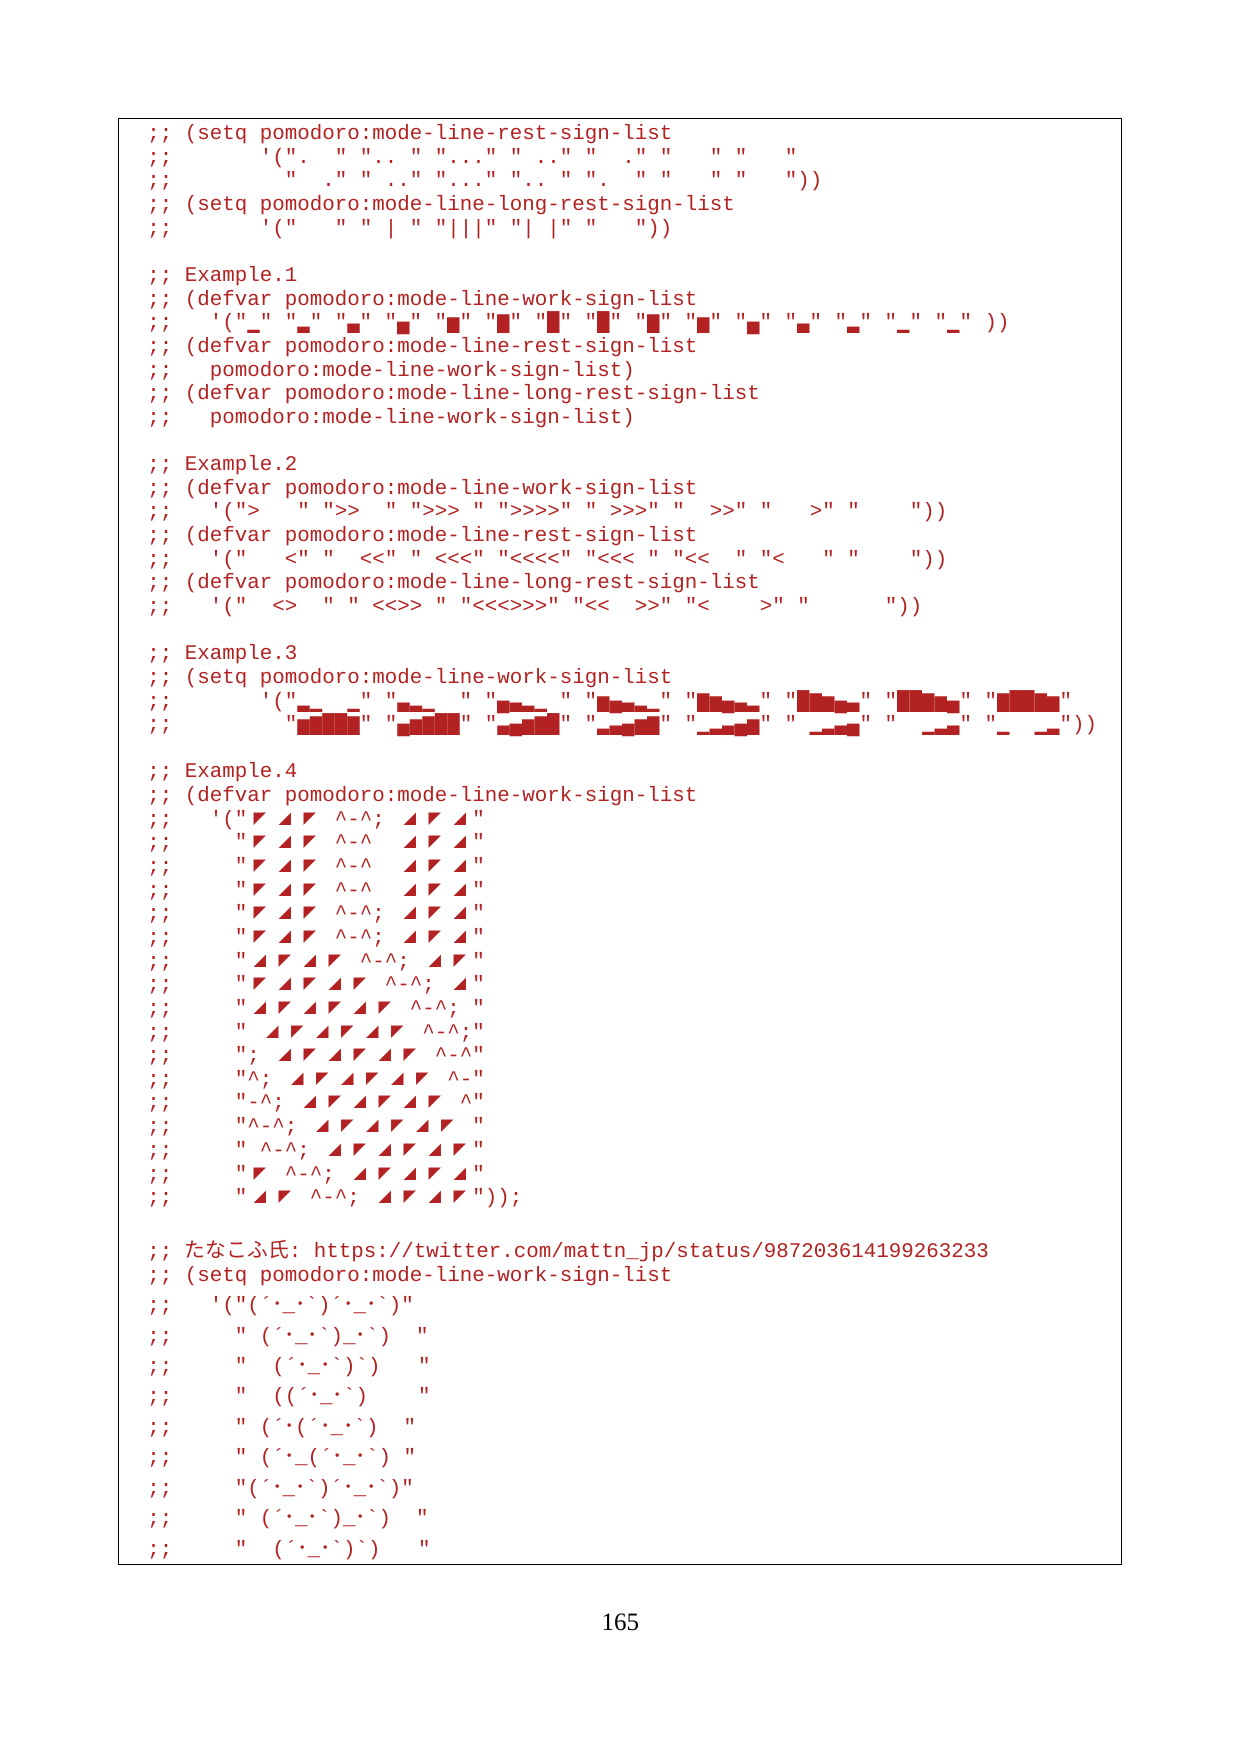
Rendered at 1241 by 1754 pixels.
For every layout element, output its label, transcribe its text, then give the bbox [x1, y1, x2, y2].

text ;; " (´･_(´･_･`) " [119, 1436, 1121, 1466]
text ;; (setq pomodoro:mode-line-work-sign-list [119, 1260, 1121, 1283]
text ;; " (´･_･`)_･`) " [119, 1314, 1121, 1344]
text ;; (defvar pomodoro:mode-line-rest-sign-list [119, 520, 1121, 544]
text ;; " (´･(´･_･`) " [119, 1405, 1121, 1436]
text ;; "^; ◢◤◢◤◢◤ ^-" [119, 1064, 1121, 1088]
text ;; pomodoro:mode-line-work-sign-list) [119, 402, 1121, 426]
text ;; "◤ ^-^; ◢◤◢◤◢" [119, 1158, 1121, 1182]
text ;; "◤◢◤ ^-^; ◢◤◢" [119, 898, 1121, 922]
text ;; '(". " ".. " "..." " .." " ." " " " " [119, 142, 1121, 165]
text ;; " ◢◤◢◤◢◤ ^-^;" [119, 1017, 1121, 1040]
text ;; " ." " .." "..." ".. " ". " " " " ")) [119, 165, 1121, 189]
text ;; '("◤◢◤ ^-^; ◢◤◢" [119, 804, 1121, 827]
text ;; "; ◢◤◢◤◢◤ ^-^" [119, 1040, 1121, 1064]
text ;; たなこふ氏: https://twitter.com/mattn_jp/status/987203614199263233 [119, 1229, 1121, 1260]
text ;; '("▁" "▂" "▃" "▄" "▅" "▆" "▇" "▇" "▆" "▅" "▄" "▃" "▂" "▁" "▁" )) [119, 307, 1121, 331]
text ;; " (´･_･`)_･`) " [119, 1496, 1121, 1527]
text ;; " ((´･_･`) " [119, 1375, 1121, 1405]
text ;; '("▂▁ ▁" "▃▂▁ " "▄▃▂▁ " "▅▄▃▂▁" "▆▅▄▃▂" "▇▆▅▄▃" "▇▇▆▅▄" "▆▇▇▆▅" [119, 686, 1121, 709]
text ;; (defvar pomodoro:mode-line-rest-sign-list [119, 331, 1121, 354]
text ;; " (´･_･`)`) " [119, 1527, 1121, 1564]
text ;; "◢◤◢◤ ^-^; ◢◤" [119, 946, 1121, 969]
text ;; '(" " " | " "|||" "| |" " ")) [119, 213, 1121, 236]
text ;; pomodoro:mode-line-work-sign-list) [119, 354, 1121, 378]
text ;; '("> " ">> " ">>> " ">>>>" " >>>" " >>" " >" " ")) [119, 496, 1121, 520]
text ;; "◤◢◤ ^-^ ◢◤◢" [119, 827, 1121, 851]
text ;; " (´･_･`)`) " [119, 1344, 1121, 1375]
text ;; "^-^; ◢◤◢◤◢◤ " [119, 1111, 1121, 1135]
text ;; "◤◢◤ ^-^ ◢◤◢" [119, 851, 1121, 875]
text ;; '(" <> " " <<>> " "<<<>>>" "<< >>" "< >" " ")) [119, 591, 1121, 615]
text ;; (setq pomodoro:mode-line-long-rest-sign-list [119, 189, 1121, 213]
text ;; "◤◢◤ ^-^; ◢◤◢" [119, 922, 1121, 946]
text ;; Example.4 [119, 757, 1121, 780]
text ;; (defvar pomodoro:mode-line-work-sign-list [119, 284, 1121, 307]
text ;; Example.1 [119, 260, 1121, 284]
text ;; (defvar pomodoro:mode-line-long-rest-sign-list [119, 567, 1121, 591]
text ;; '(" <" " <<" " <<<" "<<<<" "<<< " "<< " "< " " ")) [119, 544, 1121, 567]
text ;; '("(´･_･`)´･_･`)" [119, 1283, 1121, 1314]
text ;; "◢◤◢◤◢◤ ^-^; " [119, 993, 1121, 1017]
text ;; (defvar pomodoro:mode-line-work-sign-list [119, 473, 1121, 496]
text ;; "▅▆▇▇▆" "▄▅▆▇▇" "▃▄▅▆▇" "▂▃▄▅▆" "▁▂▃▄▅" " ▁▂▃▄" " ▁▂▃" "▁ ▁▂")) [119, 709, 1121, 733]
text ;; "(´･_･`)´･_･`)" [119, 1466, 1121, 1496]
text ;; "-^; ◢◤◢◤◢◤ ^" [119, 1088, 1121, 1111]
text ;; (defvar pomodoro:mode-line-work-sign-list [119, 780, 1121, 804]
text ;; (defvar pomodoro:mode-line-long-rest-sign-list [119, 378, 1121, 402]
text ;; "◤◢◤◢◤ ^-^; ◢" [119, 969, 1121, 993]
text ;; "◤◢◤ ^-^ ◢◤◢" [119, 875, 1121, 898]
text ;; Example.2 [119, 449, 1121, 473]
text ;; (setq pomodoro:mode-line-work-sign-list [119, 662, 1121, 686]
text ;; Example.3 [119, 638, 1121, 662]
text ;; "◢◤ ^-^; ◢◤◢◤")); [119, 1182, 1121, 1206]
text ;; " ^-^; ◢◤◢◤◢◤" [119, 1135, 1121, 1158]
text ;; (setq pomodoro:mode-line-rest-sign-list [119, 119, 1121, 142]
